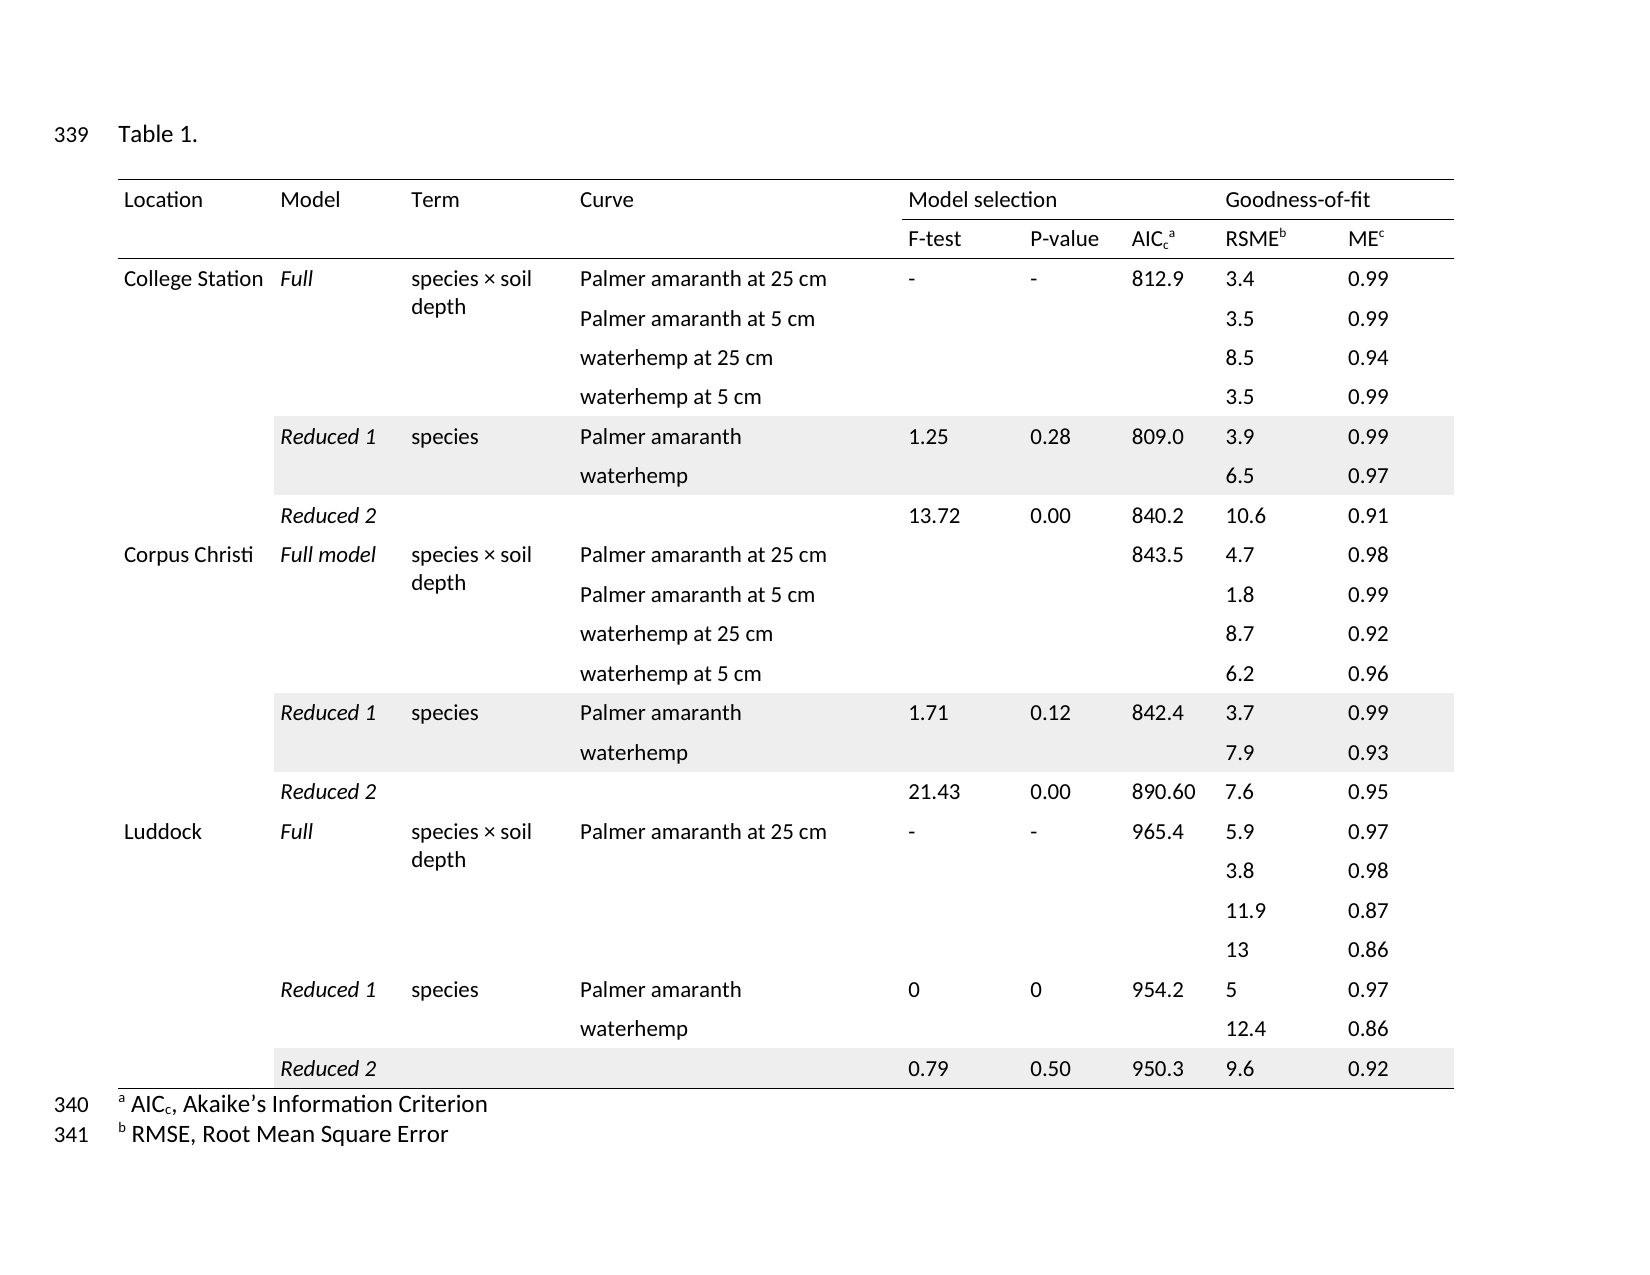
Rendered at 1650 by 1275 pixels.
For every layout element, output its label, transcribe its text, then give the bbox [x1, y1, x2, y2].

table_cell species [405, 416, 574, 495]
table_cell 0.98 [1342, 535, 1454, 574]
table_cell 965.4 [1126, 811, 1220, 969]
table_cell species × soil depth [405, 259, 574, 416]
table_cell 0.94 [1342, 337, 1454, 377]
table_cell 0.99 [1342, 693, 1454, 732]
table_cell 5.9 [1220, 811, 1342, 851]
table_cell Palmer amaranth at 25 cm [574, 535, 902, 574]
table_cell waterhemp [574, 732, 902, 772]
table_cell 7.6 [1220, 772, 1342, 811]
table_cell 843.5 [1126, 535, 1220, 693]
table_header Curve [574, 180, 902, 258]
table_cell College Station [118, 259, 274, 535]
table_cell 0.99 [1342, 574, 1454, 614]
table_cell 842.4 [1126, 693, 1220, 772]
table_cell species × soil depth [405, 811, 574, 969]
table_cell - [1024, 811, 1126, 969]
text Table 1. [118, 118, 1532, 149]
table_cell 0.97 [1342, 811, 1454, 851]
table_cell 890.60 [1126, 772, 1220, 811]
table_cell 8.5 [1220, 337, 1342, 377]
table_cell waterhemp at 5 cm [574, 653, 902, 693]
table_cell Palmer amaranth [574, 969, 902, 1009]
table_header Model selection [902, 180, 1220, 219]
table_header Location [118, 180, 274, 258]
table_cell [574, 1048, 902, 1088]
table_cell 0.99 [1342, 416, 1454, 456]
table_cell 11.9 [1220, 890, 1342, 930]
table_cell 0.50 [1024, 1048, 1126, 1088]
table_cell Reduced 1 [274, 969, 405, 1048]
table_cell P-value [1024, 220, 1126, 258]
table_cell [574, 495, 902, 535]
table_header Goodness-of-fit [1220, 180, 1454, 219]
table_cell F-test [902, 220, 1024, 258]
table_cell Full model [274, 535, 405, 693]
table_cell 0.95 [1342, 772, 1454, 811]
table_cell 12.4 [1220, 1009, 1342, 1048]
table_cell Reduced 1 [274, 416, 405, 495]
table_cell [1024, 535, 1126, 693]
table_cell 840.2 [1126, 495, 1220, 535]
table_cell 13 [1220, 930, 1342, 969]
table_cell Palmer amaranth at 5 cm [574, 298, 902, 337]
table_cell 3.5 [1220, 377, 1342, 416]
table_cell 3.4 [1220, 259, 1342, 298]
table_cell 809.0 [1126, 416, 1220, 495]
table_cell 812.9 [1126, 259, 1220, 416]
table_cell 0.99 [1342, 259, 1454, 298]
table_cell Palmer amaranth at 25 cm [574, 259, 902, 298]
table_cell waterhemp at 25 cm [574, 614, 902, 653]
table_cell species × soil depth [405, 535, 574, 693]
table_cell 21.43 [902, 772, 1024, 811]
table_cell species [405, 969, 574, 1048]
table_cell 1.25 [902, 416, 1024, 495]
table_cell Palmer amaranth [574, 416, 902, 456]
table_cell 0.96 [1342, 653, 1454, 693]
table_cell Reduced 1 [274, 693, 405, 772]
table_cell 0.86 [1342, 930, 1454, 969]
table_cell 3.8 [1220, 851, 1342, 890]
table_cell - [902, 811, 1024, 969]
table_cell 6.5 [1220, 456, 1342, 495]
table_cell 0.92 [1342, 1048, 1454, 1088]
table_cell [902, 535, 1024, 693]
table_cell 0.93 [1342, 732, 1454, 772]
table_cell 0.97 [1342, 456, 1454, 495]
table_cell 0.87 [1342, 890, 1454, 930]
table_cell - [902, 259, 1024, 416]
text a AICc, Akaike’s Information Criterion [118, 1088, 1532, 1118]
table_cell 0.98 [1342, 851, 1454, 890]
table_cell [405, 1048, 574, 1088]
table_cell 0.86 [1342, 1009, 1454, 1048]
table_cell 0.91 [1342, 495, 1454, 535]
table_header Term [405, 180, 574, 258]
table_cell 6.2 [1220, 653, 1342, 693]
table_cell 1.71 [902, 693, 1024, 772]
table_cell Luddock [118, 811, 274, 1088]
table_cell Reduced 2 [274, 495, 405, 535]
table_cell waterhemp [574, 1009, 902, 1048]
table_cell species [405, 693, 574, 772]
table_cell MEc [1342, 220, 1454, 258]
table_header Model [274, 180, 405, 258]
table_cell 0.99 [1342, 377, 1454, 416]
table_cell 0 [1024, 969, 1126, 1048]
table_cell 0.00 [1024, 495, 1126, 535]
table_cell Palmer amaranth [574, 693, 902, 732]
table_cell waterhemp [574, 456, 902, 495]
table_cell Full [274, 811, 405, 969]
table_cell 1.8 [1220, 574, 1342, 614]
table_cell 4.7 [1220, 535, 1342, 574]
table_cell 3.5 [1220, 298, 1342, 337]
table_cell [405, 772, 574, 811]
table_cell 3.7 [1220, 693, 1342, 732]
table_cell 0.92 [1342, 614, 1454, 653]
table_cell 13.72 [902, 495, 1024, 535]
table_cell waterhemp at 5 cm [574, 377, 902, 416]
table_cell waterhemp at 25 cm [574, 337, 902, 377]
table_cell 0 [902, 969, 1024, 1048]
table_cell 0.12 [1024, 693, 1126, 772]
table_cell 0.97 [1342, 969, 1454, 1009]
table_cell 7.9 [1220, 732, 1342, 772]
table_cell RSMEb [1220, 220, 1342, 258]
table_cell 950.3 [1126, 1048, 1220, 1088]
table_cell 0.00 [1024, 772, 1126, 811]
table_cell - [1024, 259, 1126, 416]
table_cell Palmer amaranth at 25 cm [574, 811, 902, 969]
table_cell 3.9 [1220, 416, 1342, 456]
table_cell Corpus Christi [118, 535, 274, 811]
table_cell 5 [1220, 969, 1342, 1009]
table_cell Reduced 2 [274, 1048, 405, 1088]
table_cell [574, 772, 902, 811]
table_cell 10.6 [1220, 495, 1342, 535]
table_cell 954.2 [1126, 969, 1220, 1048]
table_cell Full [274, 259, 405, 416]
table_cell 0.79 [902, 1048, 1024, 1088]
table_cell 8.7 [1220, 614, 1342, 653]
table_cell 0.28 [1024, 416, 1126, 495]
table_cell 9.6 [1220, 1048, 1342, 1088]
table_cell 0.99 [1342, 298, 1454, 337]
table_cell Palmer amaranth at 5 cm [574, 574, 902, 614]
table_cell Reduced 2 [274, 772, 405, 811]
table_cell [405, 495, 574, 535]
text b RMSE, Root Mean Square Error [118, 1118, 1532, 1149]
table_cell AICca [1126, 220, 1220, 258]
